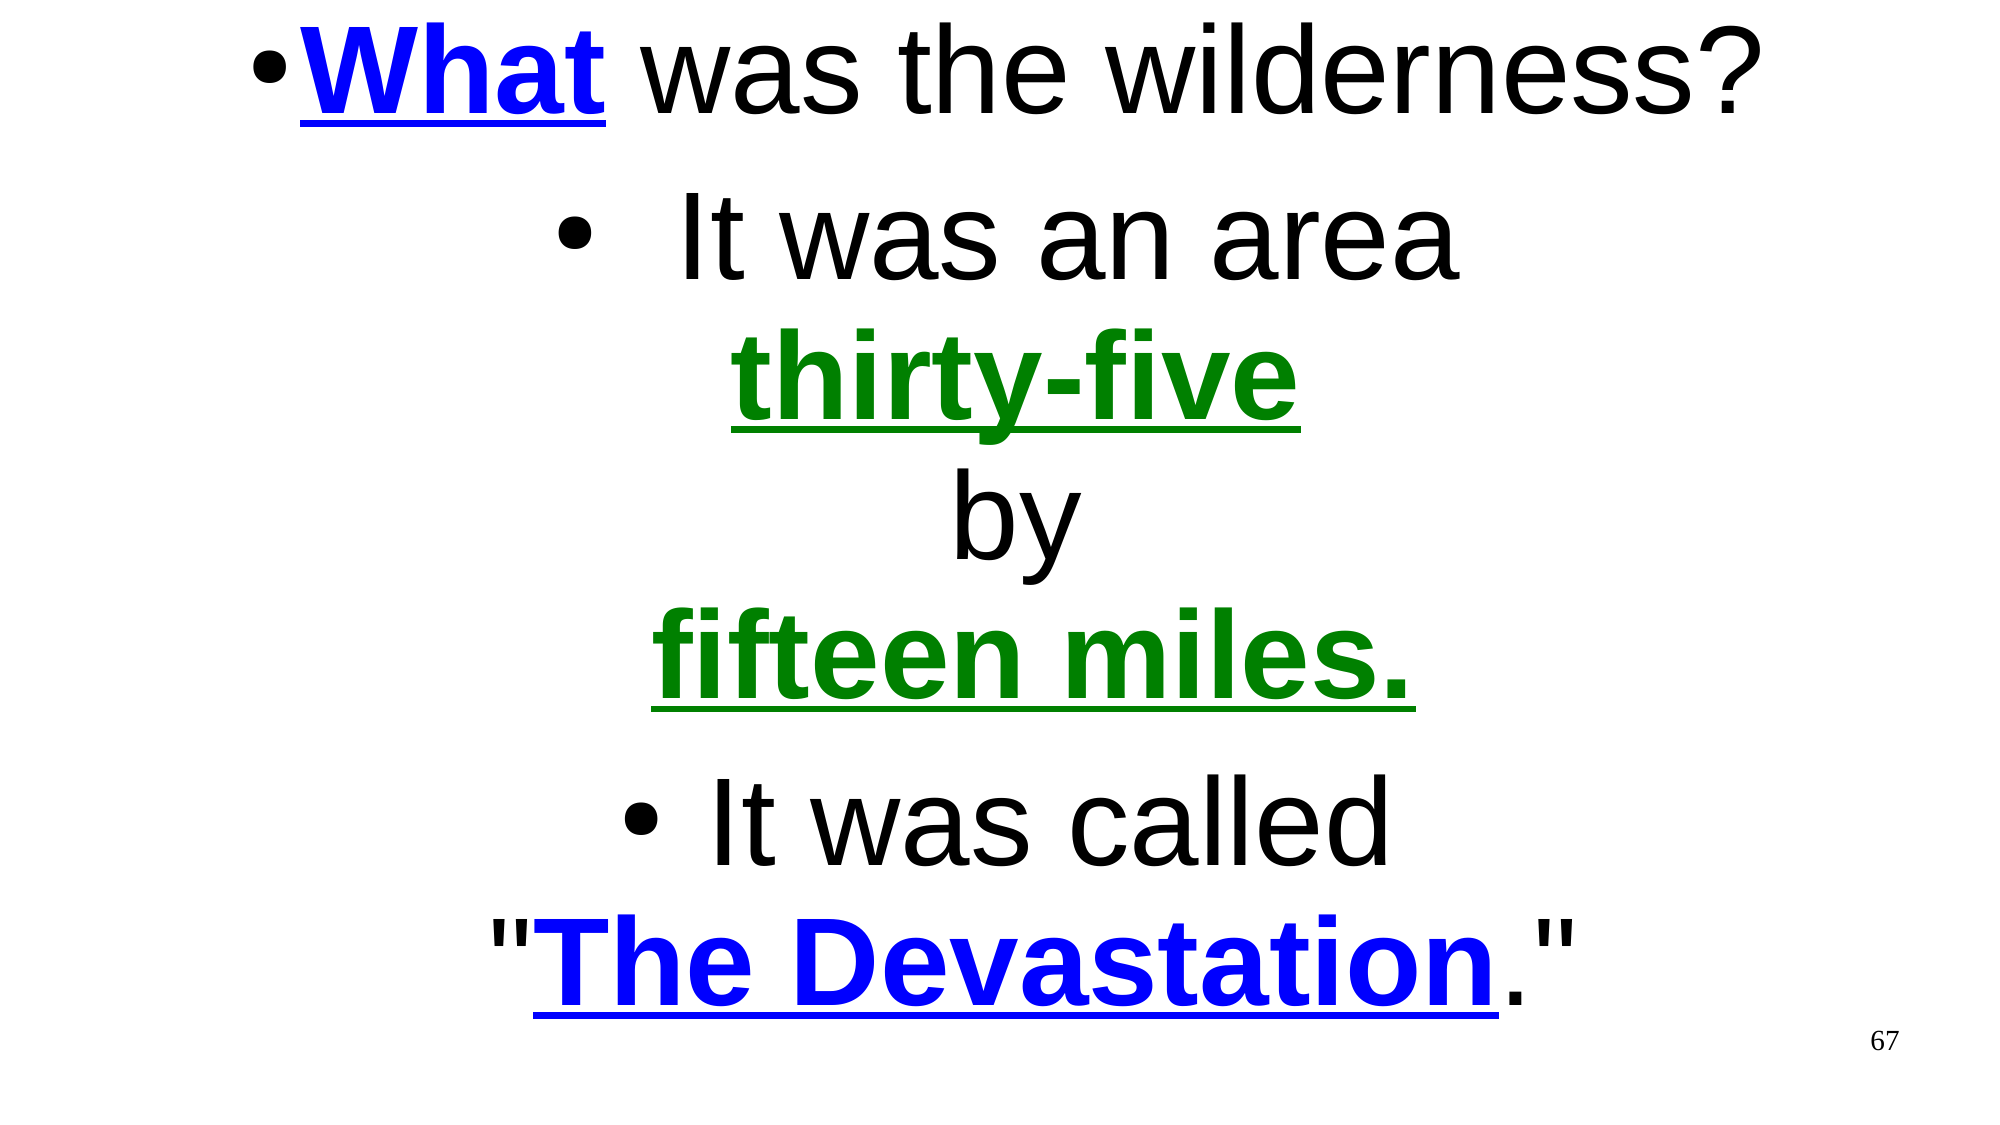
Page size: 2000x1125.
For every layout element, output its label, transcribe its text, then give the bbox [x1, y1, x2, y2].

list What was the wilderness? It was an area thirty-five by fifteen miles. It was called "The Devastation." [0, 0, 1996, 1123]
